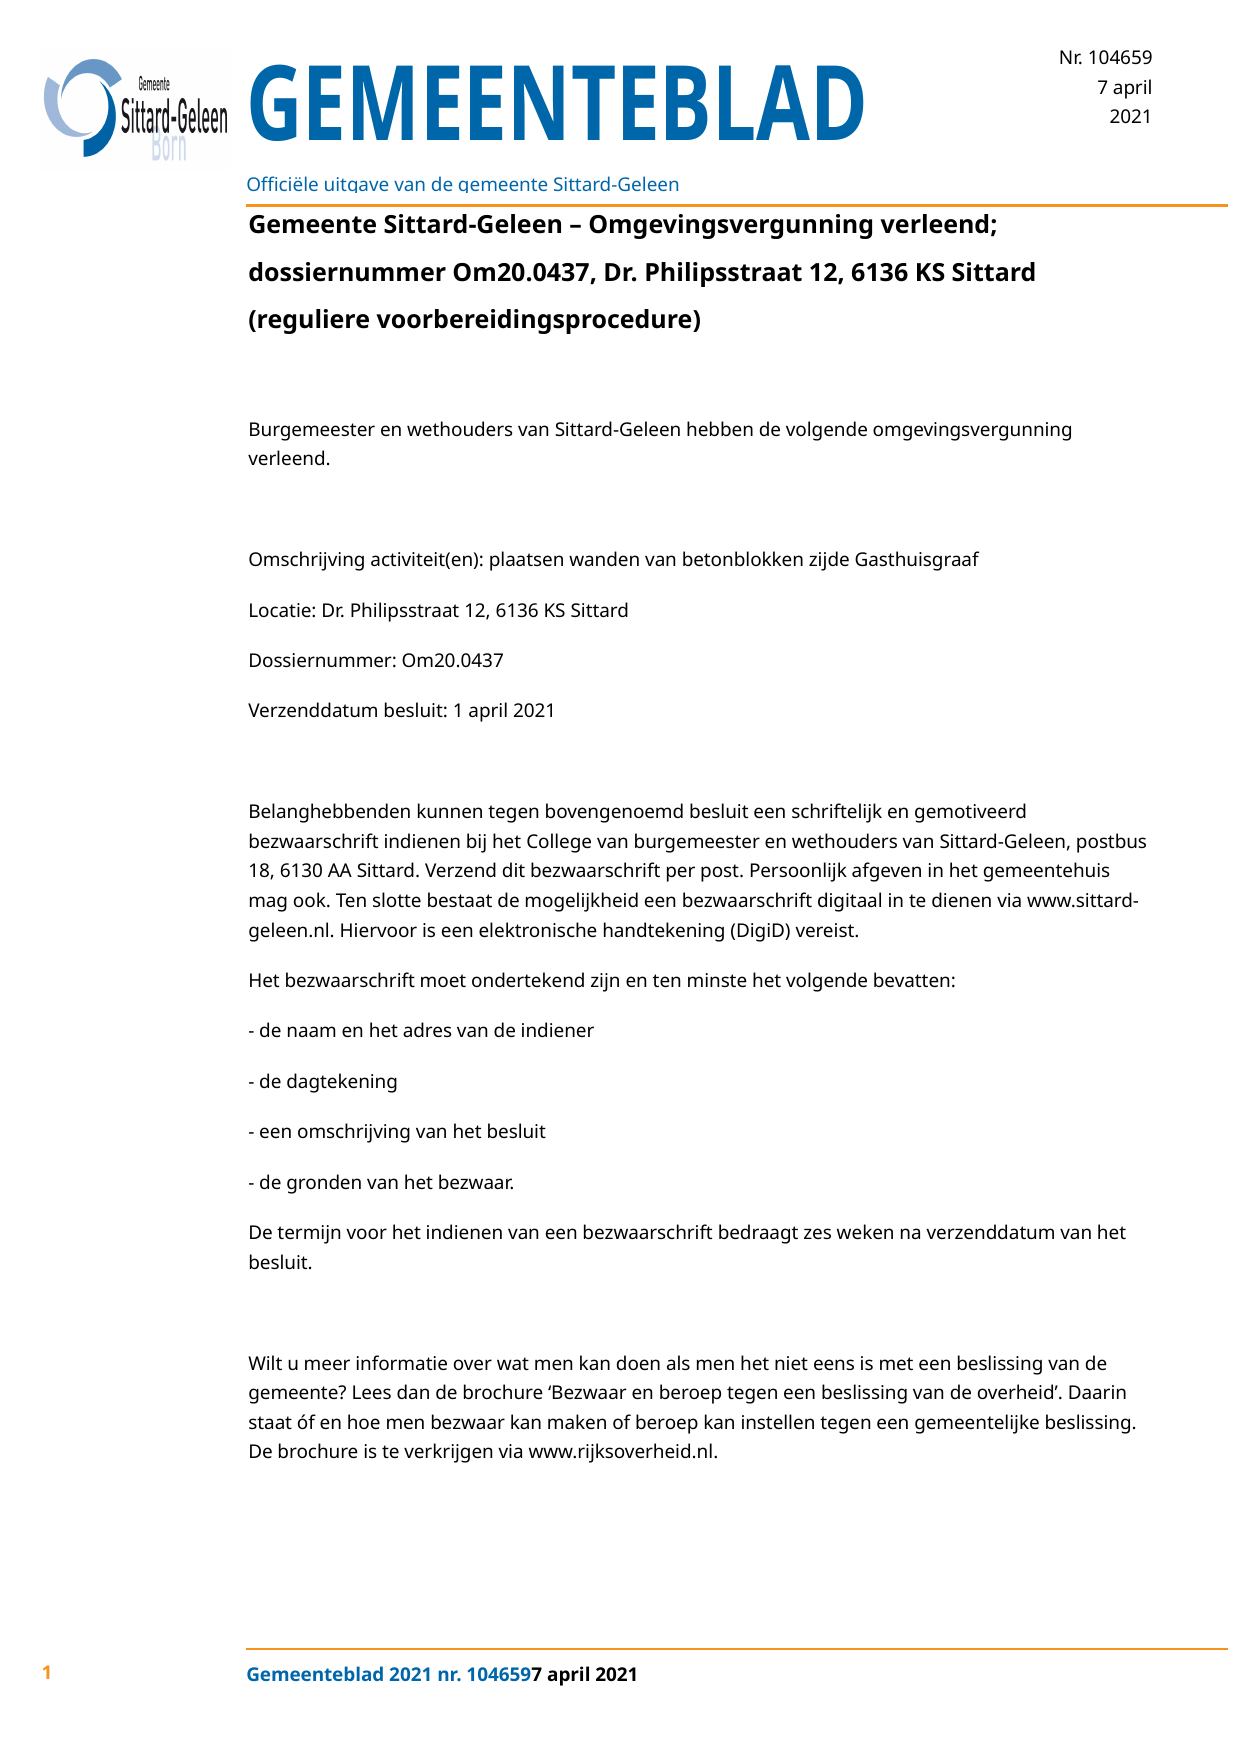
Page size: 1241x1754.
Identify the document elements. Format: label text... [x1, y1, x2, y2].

picture [41, 47, 231, 172]
text De termijn voor het indienen van een bezwaarschrift bedraagt zes weken na verzenddatum van het besluit. [248, 1219, 1152, 1274]
text Dossiernummer: Om20.0437 [248, 647, 1152, 673]
text Het bezwaarschrift moet ondertekend zijn en ten minste het volgende bevatten: [248, 967, 1152, 993]
text - de gronden van het bezwaar. [248, 1169, 1152, 1194]
text Wilt u meer informatie over wat men kan doen als men het niet eens is met een beslissing van de gemeente? Lees dan de brochure ‘Bezwaar en beroep tegen een beslissing van de overheid’. Daarin staat óf en hoe men bezwaar kan maken of beroep kan instellen tegen een gemeentelijke beslissing. De brochure is te verkrijgen via www.rijksoverheid.nl. [248, 1350, 1152, 1464]
text - de naam en het adres van de indiener [248, 1018, 1152, 1043]
text Locatie: Dr. Philipsstraat 12, 6136 KS Sittard [248, 597, 1152, 622]
text Gemeente Sittard-Geleen – Omgevingsvergunning verleend; dossiernummer Om20.0437, Dr. Philipsstraat 12, 6136 KS Sittard (reguliere voorbereidingsprocedure) [248, 207, 1152, 336]
text - een omschrijving van het besluit [248, 1118, 1152, 1144]
text Verzenddatum besluit: 1 april 2021 [248, 698, 1152, 723]
text Omschrijving activiteit(en): plaatsen wanden van betonblokken zijde Gasthuisgraaf [248, 546, 1152, 572]
text Belanghebbenden kunnen tegen bovengenoemd besluit een schriftelijk en gemotiveerd bezwaarschrift indienen bij het College van burgemeester en wethouders van Sittard-Geleen, postbus 18, 6130 AA Sittard. Verzend dit bezwaarschrift per post. Persoonlijk afgeven in het gemeentehuis mag ook. Ten slotte bestaat de mogelijkheid een bezwaarschrift digitaal in te dienen via www.sittard-geleen.nl. Hiervoor is een elektronische handtekening (DigiD) vereist. [248, 798, 1152, 942]
text - de dagtekening [248, 1068, 1152, 1094]
text Burgemeester en wethouders van Sittard-Geleen hebben de volgende omgevingsvergunning verleend. [248, 416, 1152, 471]
